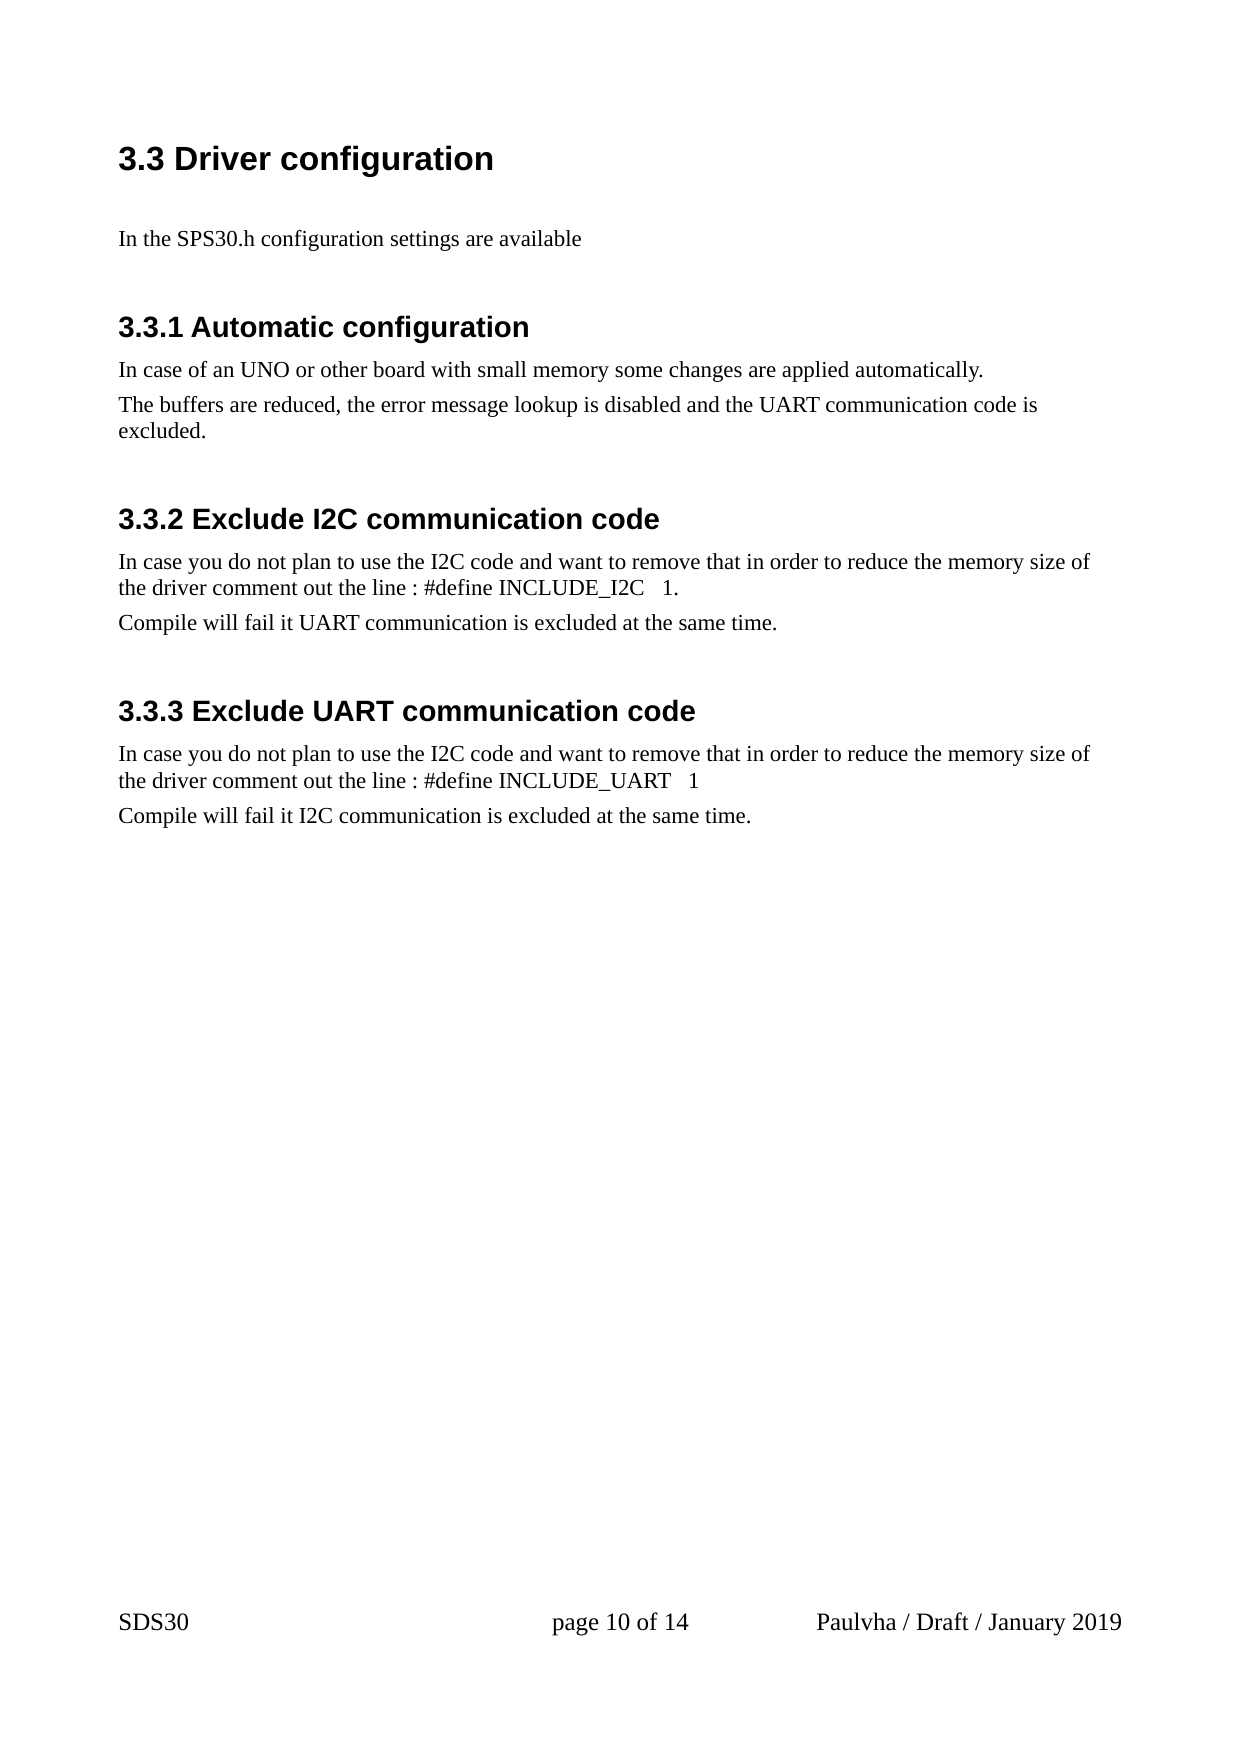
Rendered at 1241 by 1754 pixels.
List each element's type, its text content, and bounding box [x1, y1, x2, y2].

text In case you do not plan to use the I2C code and want to remove that in order to reduce the memory size of the driver comment out the line : #define INCLUDE_I2C 1. [118, 548, 1122, 601]
text Compile will fail it I2C communication is excluded at the same time. [118, 802, 1122, 828]
text Compile will fail it UART communication is excluded at the same time. [118, 609, 1122, 636]
subtitle 3.3.2 Exclude I2C communication code [118, 502, 1122, 536]
text In the SPS30.h configuration settings are available [118, 225, 1122, 251]
text In case of an UNO or other board with small memory some changes are applied automatically. [118, 356, 1122, 382]
subtitle 3.3 Driver configuration [118, 139, 1122, 178]
text The buffers are reduced, the error message lookup is disabled and the UART communication code is excluded. [118, 391, 1122, 444]
subtitle 3.3.1 Automatic configuration [118, 310, 1122, 343]
text In case you do not plan to use the I2C code and want to remove that in order to reduce the memory size of the driver comment out the line : #define INCLUDE_UART 1 [118, 740, 1122, 793]
subtitle 3.3.3 Exclude UART communication code [118, 694, 1122, 728]
